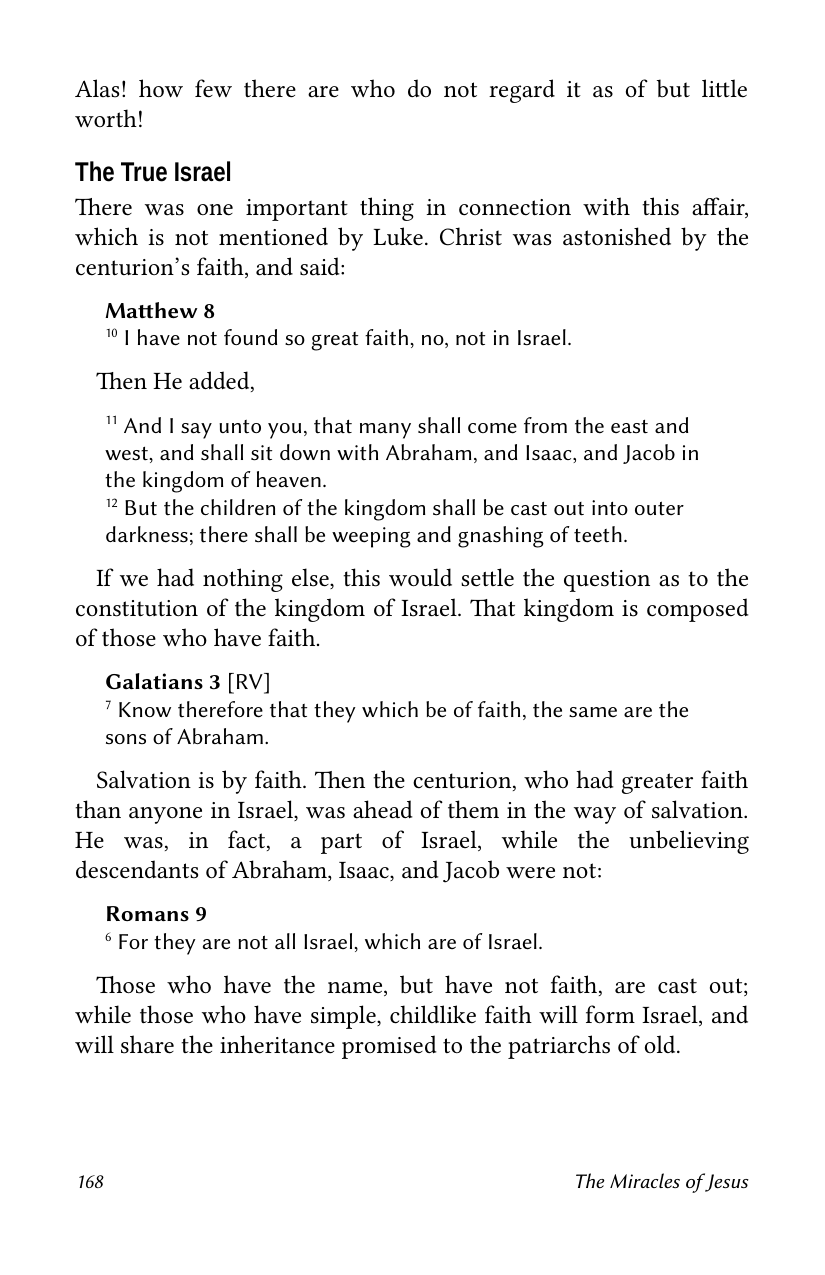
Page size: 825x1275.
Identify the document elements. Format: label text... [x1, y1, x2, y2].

text 12 But the children of the kingdom shall be cast out into outer darkness; there shall be weeping and gnashing of teeth. [105, 495, 720, 548]
text Matthew 8 [105, 298, 750, 324]
subtitle The True Israel [75, 156, 750, 187]
text 10 I have not found so great faith, no, not in Israel. [105, 325, 720, 351]
text Then He added, [75, 368, 750, 396]
text There was one important thing in connection with this affair, which is not mentioned by Luke. Christ was astonished by the centurion’s faith, and said: [75, 193, 750, 281]
text Galatians 3 [RV] [105, 669, 750, 695]
text 7 Know therefore that they which be of faith, the same are the sons of Abraham. [105, 697, 720, 750]
text Romans 9 [105, 901, 750, 927]
text Salvation is by faith. Then the centurion, who had greater faith than anyone in Israel, was ahead of them in the way of salvation. He was, in fact, a part of Israel, while the unbelieving descendants of Abraham, Isaac, and Jacob were not: [75, 767, 750, 885]
text Those who have the name, but have not faith, are cast out; while those who have simple, childlike faith will form Israel, and will share the inheritance promised to the patriarchs of old. [75, 971, 750, 1059]
text Alas! how few there are who do not regard it as of but little worth! [75, 75, 750, 133]
text 11 And I say unto you, that many shall come from the east and west, and shall sit down with Abraham, and Isaac, and Jacob in the kingdom of heaven. [105, 412, 720, 493]
text If we had nothing else, this would settle the question as to the constitution of the kingdom of Israel. That kingdom is composed of those who have faith. [75, 564, 750, 653]
text 6 For they are not all Israel, which are of Israel. [105, 929, 720, 955]
